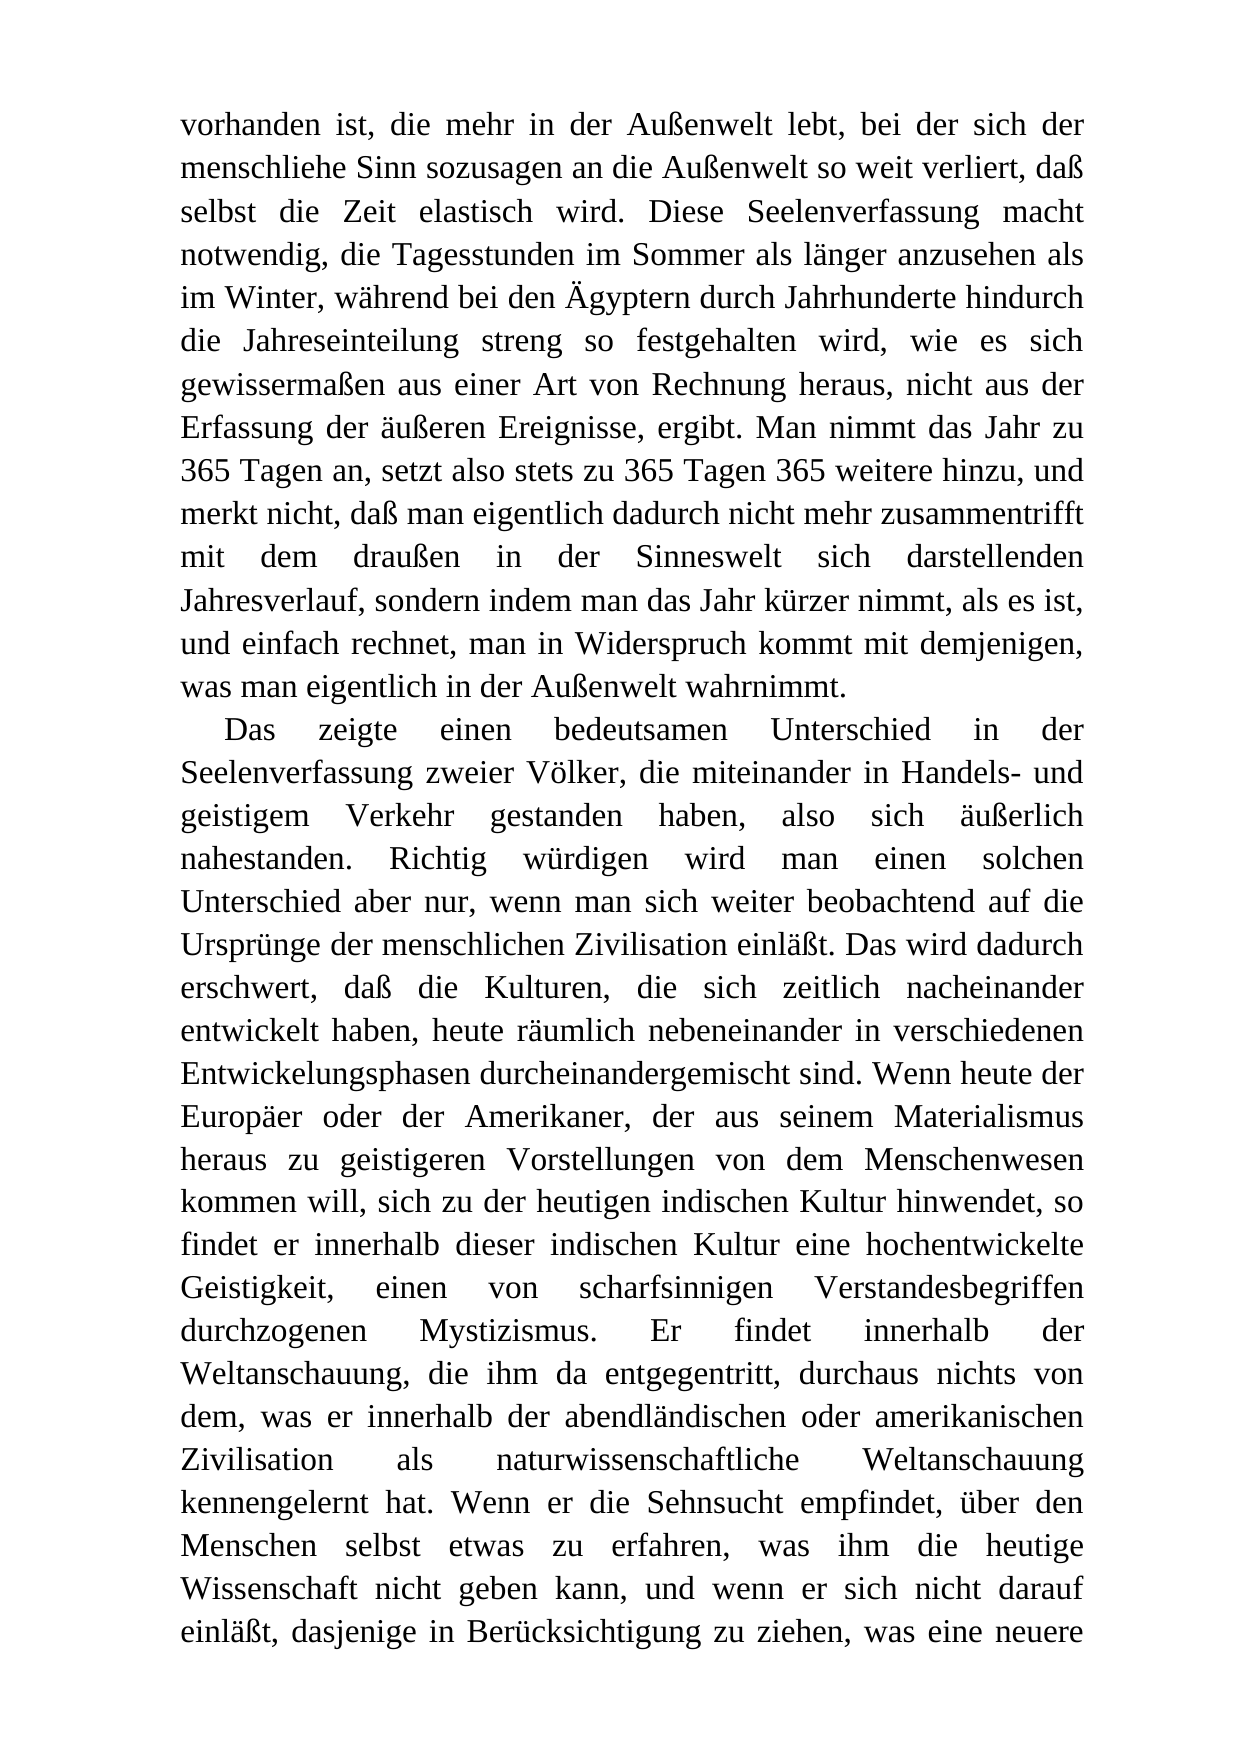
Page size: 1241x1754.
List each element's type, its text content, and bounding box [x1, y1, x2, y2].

text Das zeigte einen bedeutsamen Unterschied in der Seelenverfassung zweier Völker, die miteinander in Handels- und geistigem Verkehr gestanden haben, also sich äußerlich nahestanden. Richtig würdigen wird man einen solchen Unterschied aber nur, wenn man sich weiter beobachtend auf die Ursprünge der menschlichen Zivilisation einläßt. Das wird dadurch erschwert, daß die Kulturen, die sich zeitlich nacheinander entwickelt haben, heute räumlich nebeneinander in verschiedenen Entwickelungsphasen durcheinandergemischt sind. Wenn heute der Europäer oder der Amerikaner, der aus seinem Materialismus heraus zu geistigeren Vorstellungen von dem Menschenwesen kommen will, sich zu der heutigen indischen Kultur hinwendet, so findet er innerhalb dieser indischen Kultur eine hochentwickelte Geistigkeit, einen von scharfsinnigen Verstandesbegriffen durchzogenen Mystizismus. Er findet innerhalb der Weltanschauung, die ihm da entgegentritt, durchaus nichts von dem, was er innerhalb der abendländischen oder amerikanischen Zivilisation als naturwissenschaftliche Weltanschauung kennengelernt hat. Wenn er die Sehnsucht empfindet, über den Menschen selbst etwas zu erfahren, was ihm die heutige Wissenschaft nicht geben kann, und wenn er sich nicht darauf einläßt, dasjenige in Berücksichtigung zu ziehen, was eine neuere [180, 710, 1085, 1649]
text vorhanden ist, die mehr in der Außenwelt lebt, bei der sich der menschliehe Sinn sozusagen an die Außenwelt so weit verliert, daß selbst die Zeit elastisch wird. Diese Seelenverfassung macht notwendig, die Tagesstunden im Sommer als länger anzusehen als im Winter, während bei den Ägyptern durch Jahrhunderte hindurch die Jahreseinteilung streng so festgehalten wird, wie es sich gewissermaßen aus einer Art von Rechnung heraus, nicht aus der Erfassung der äußeren Ereignisse, ergibt. Man nimmt das Jahr zu 365 Tagen an, setzt also stets zu 365 Tagen 365 weitere hinzu, und merkt nicht, daß man eigentlich dadurch nicht mehr zusammentrifft mit dem draußen in der Sinneswelt sich darstellenden Jahresverlauf, sondern indem man das Jahr kürzer nimmt, als es ist, und einfach rechnet, man in Widerspruch kommt mit demjenigen, was man eigentlich in der Außenwelt wahrnimmt. [180, 104, 1085, 705]
